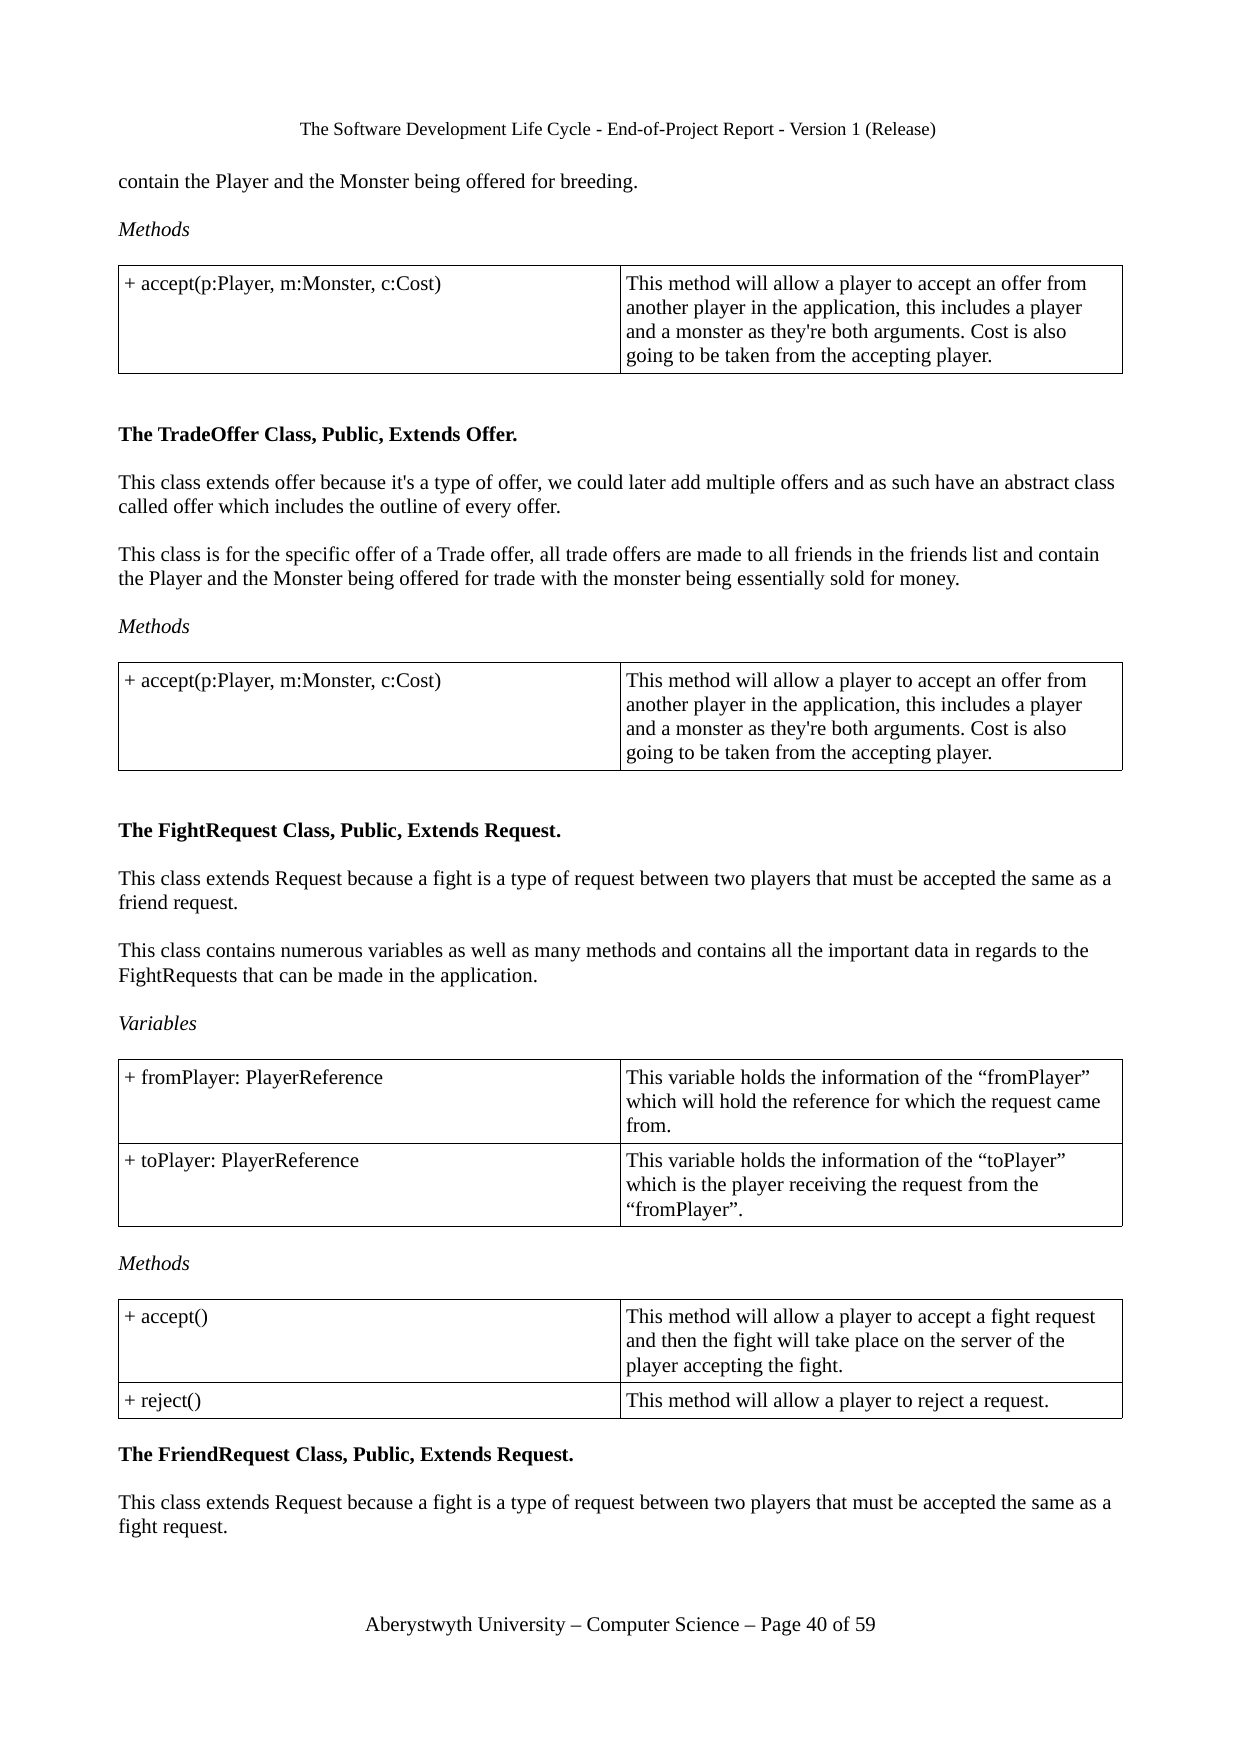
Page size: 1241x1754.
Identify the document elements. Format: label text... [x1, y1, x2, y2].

table_header This method will allow a player to accept an offer from another player in the application, this includes a player and a monster as they're both arguments. Cost is also going to be taken from the accepting player. [621, 266, 1122, 373]
table_cell This variable holds the information of the “toPlayer” which is the player receiving the request from the “fromPlayer”. [621, 1144, 1122, 1226]
table_header This method will allow a player to accept a fight request and then the fight will take place on the server of the player accepting the fight. [621, 1300, 1122, 1382]
text Methods [118, 217, 1122, 241]
text This class is for the specific offer of a Trade offer, all trade offers are made to all friends in the friends list and contain the Player and the Monster being offered for trade with the monster being essentially sold for money. [118, 542, 1122, 590]
text The FriendRequest Class, Public, Extends Request. [118, 1442, 1122, 1466]
text The FightRequest Class, Public, Extends Request. [118, 818, 1122, 842]
text Variables [118, 1011, 1122, 1035]
table_header This method will allow a player to accept an offer from another player in the application, this includes a player and a monster as they're both arguments. Cost is also going to be taken from the accepting player. [621, 663, 1122, 770]
table_header + fromPlayer: PlayerReference [119, 1060, 620, 1142]
text contain the Player and the Monster being offered for breeding. [118, 169, 1122, 193]
table_cell + toPlayer: PlayerReference [119, 1144, 620, 1226]
text This class extends offer because it's a type of offer, we could later add multiple offers and as such have an abstract class called offer which includes the outline of every offer. [118, 469, 1122, 518]
table_header + accept(p:Player, m:Monster, c:Cost) [119, 663, 620, 770]
table_cell + reject() [119, 1383, 620, 1418]
text This class contains numerous variables as well as many methods and contains all the important data in regards to the FightRequests that can be made in the application. [118, 938, 1122, 987]
text This class extends Request because a fight is a type of request between two players that must be accepted the same as a fight request. [118, 1490, 1122, 1538]
text Methods [118, 1250, 1122, 1274]
table_header + accept(p:Player, m:Monster, c:Cost) [119, 266, 620, 373]
text The TradeOffer Class, Public, Extends Offer. [118, 421, 1122, 446]
table_cell This method will allow a player to reject a request. [621, 1383, 1122, 1418]
text Methods [118, 614, 1122, 638]
table_header + accept() [119, 1300, 620, 1382]
text This class extends Request because a fight is a type of request between two players that must be accepted the same as a friend request. [118, 866, 1122, 914]
table_header This variable holds the information of the “fromPlayer” which will hold the reference for which the request came from. [621, 1060, 1122, 1142]
